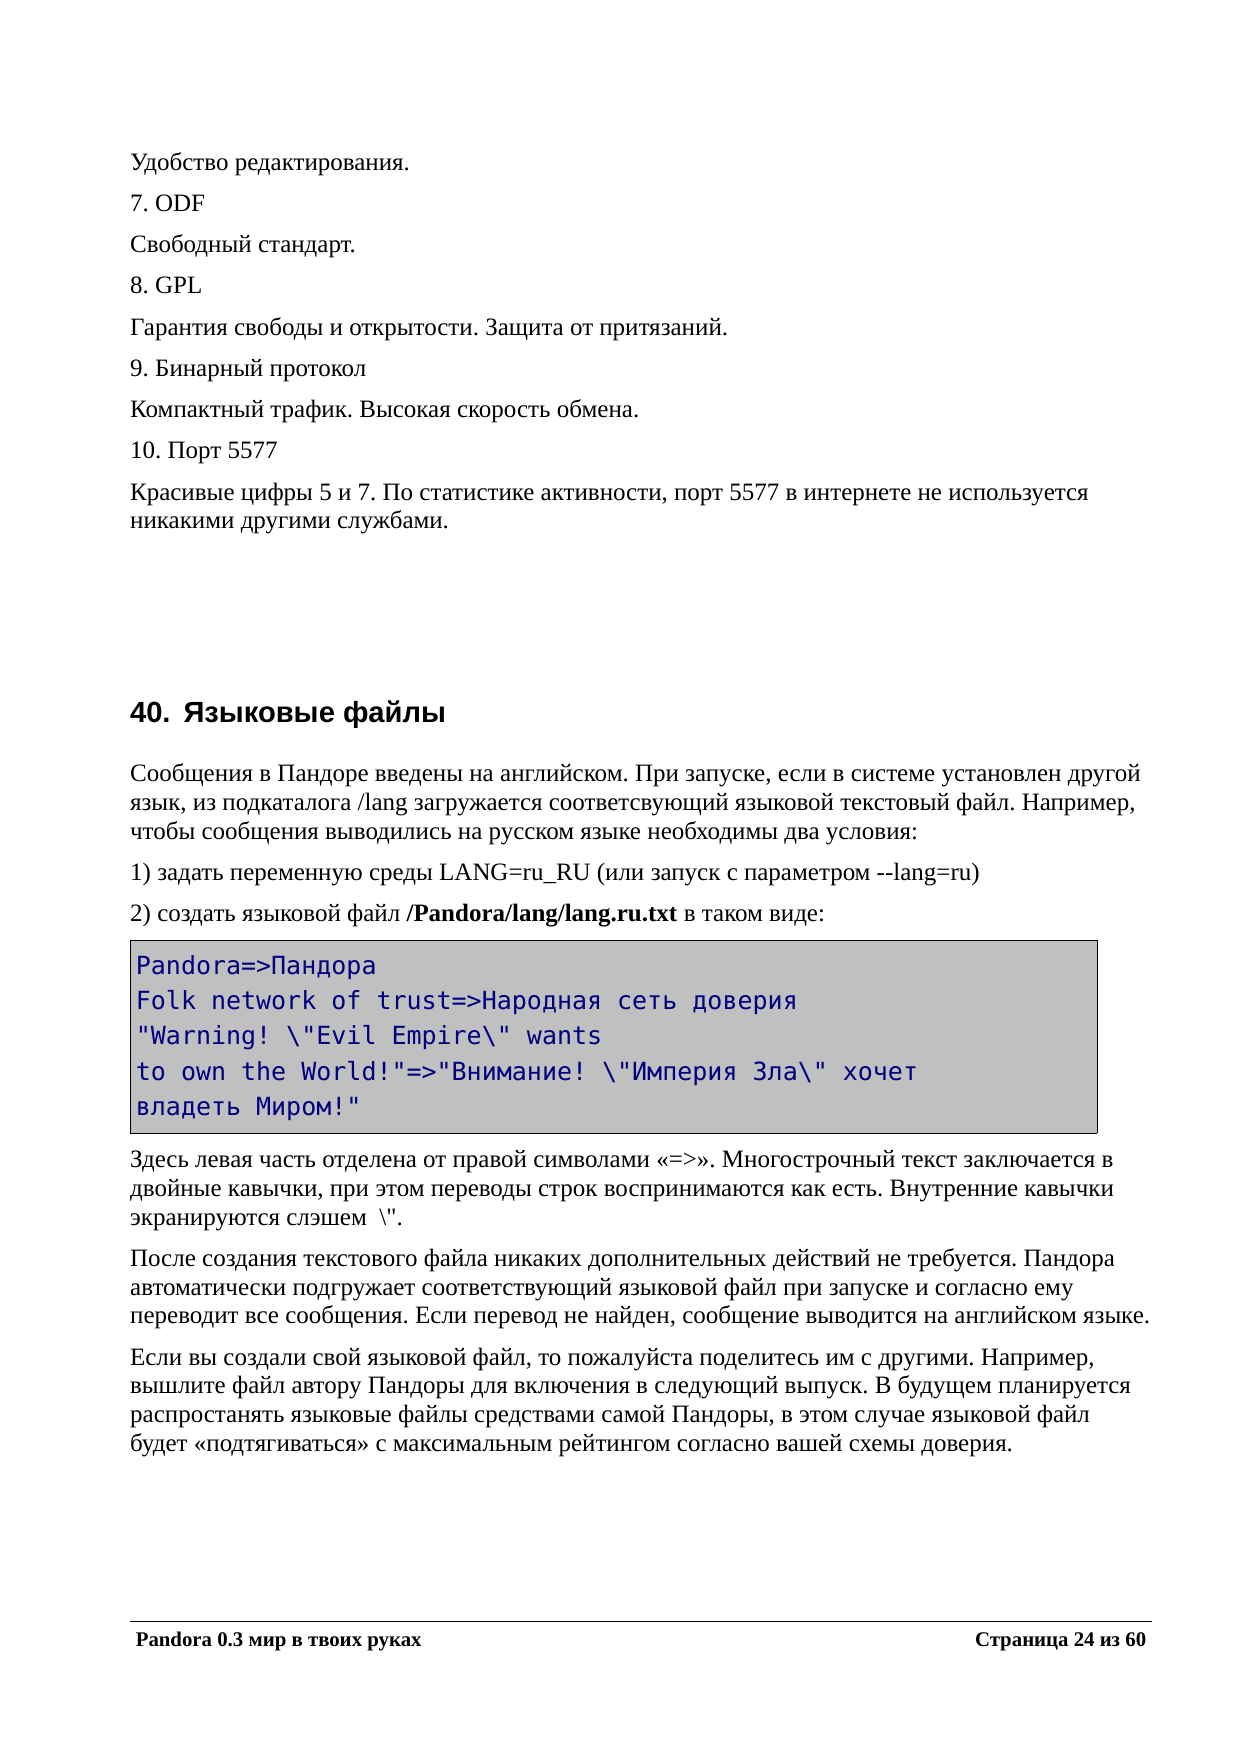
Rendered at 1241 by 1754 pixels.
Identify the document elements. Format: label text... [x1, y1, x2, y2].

text Красивые цифры 5 и 7. По статистике активности, порт 5577 в интернете не используется никакими другими службами. [130, 477, 1152, 534]
text Компактный трафик. Высокая скорость обмена. [130, 394, 1152, 423]
text 2) создать языковой файл /Pandora/lang/lang.ru.txt в таком виде: [130, 898, 1152, 927]
text Сообщения в Пандоре введены на английском. При запуске, если в системе установлен другой язык, из подкаталога /lang загружается соответсвующий языковой текстовый файл. Например, чтобы сообщения выводились на русском языке необходимы два условия: [130, 758, 1152, 844]
text После создания текстового файла никаких дополнительных действий не требуется. Пандора автоматически подгружает соответствующий языковой файл при запуске и согласно ему переводит все сообщения. Если перевод не найден, сообщение выводится на английском языке. [130, 1243, 1152, 1329]
text Если вы создали свой языковой файл, то пожалуйста поделитесь им с другими. Например, вышлите файл автору Пандоры для включения в следующий выпуск. В будущем планируется распростанять языковые файлы средствами самой Пандоры, в этом случае языковой файл будет «подтягиваться» с максимальным рейтингом согласно вашей схемы доверия. [130, 1342, 1152, 1457]
text 8. GPL [130, 271, 1152, 299]
text 10. Порт 5577 [130, 436, 1152, 464]
subtitle Языковые файлы [130, 695, 1152, 728]
text 1) задать переменную среды LANG=ru_RU (или запуск с параметром --lang=ru) [130, 857, 1152, 886]
text Здесь левая часть отделена от правой символами «=>». Многострочный текст заключается в двойные кавычки, при этом переводы строк воспринимаются как есть. Внутренние кавычки экранируются слэшем \". [130, 1144, 1152, 1231]
text 7. ODF [130, 188, 1152, 217]
table_header Pandora=>Пандора Folk network of trust=>Народная сеть доверия "Warning! \"Evil Empire\" wants to own the World!"=>"Внимание! \"Империя Зла\" хочет владеть Миром!" [131, 941, 1097, 1133]
text Гарантия свободы и открытости. Защита от притязаний. [130, 312, 1152, 341]
text Свободный стандарт. [130, 229, 1152, 258]
text 9. Бинарный протокол [130, 353, 1152, 382]
text Удобство редактирования. [130, 147, 1152, 176]
